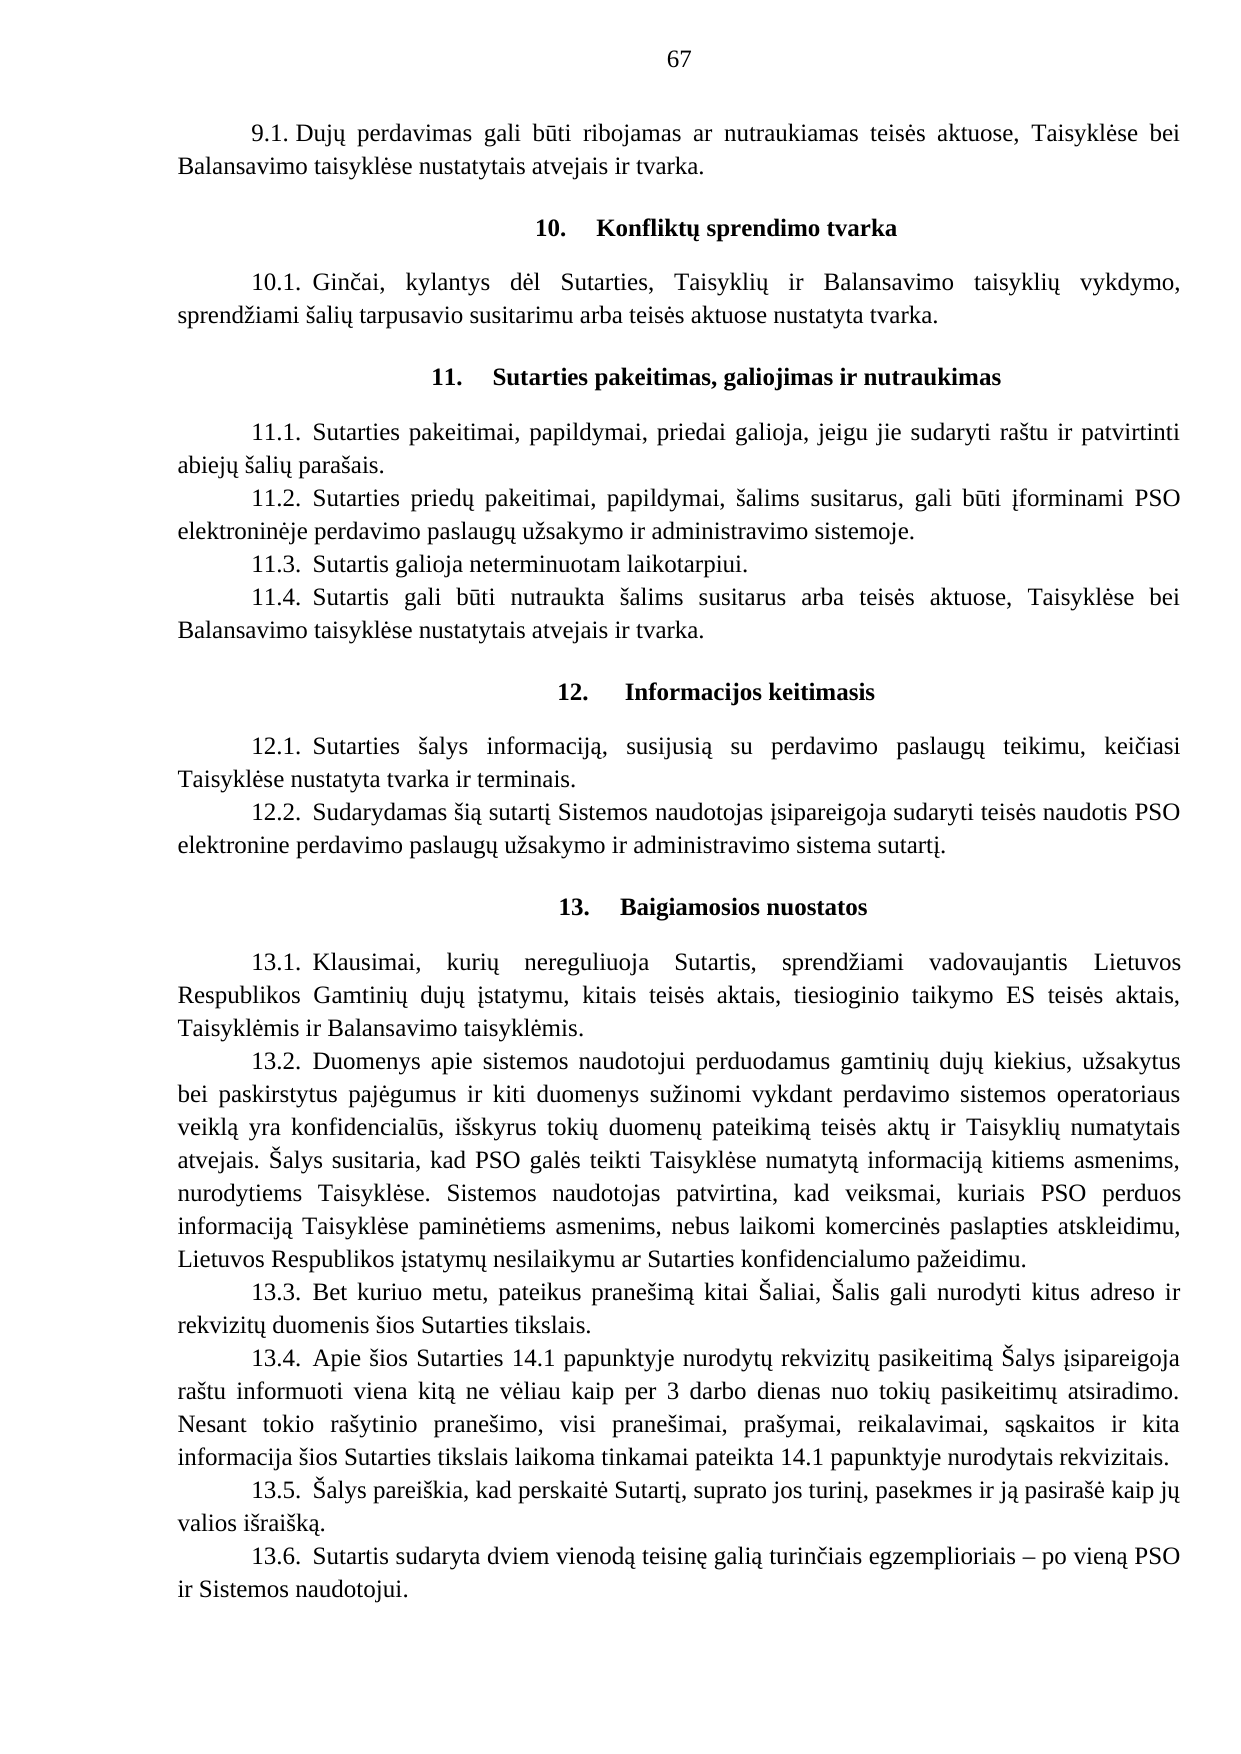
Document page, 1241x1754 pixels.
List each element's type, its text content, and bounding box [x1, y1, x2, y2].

text 13.6. Sutartis sudaryta dviem vienodą teisinę galią turinčiais egzemplioriais – po vieną PSO ir Sistemos naudotojui. [177, 1541, 1181, 1603]
text 11.1. Sutarties pakeitimai, papildymai, priedai galioja, jeigu jie sudaryti raštu ir patvirtinti abiejų šalių parašais. [177, 417, 1181, 479]
text 12.2. Sudarydamas šią sutartį Sistemos naudotojas įsipareigoja sudaryti teisės naudotis PSO elektronine perdavimo paslaugų užsakymo ir administravimo sistema sutartį. [177, 797, 1181, 859]
text 11.3. Sutartis galioja neterminuotam laikotarpiui. [177, 549, 1181, 578]
text 13.2. Duomenys apie sistemos naudotojui perduodamus gamtinių dujų kiekius, užsakytus bei paskirstytus pajėgumus ir kiti duomenys sužinomi vykdant perdavimo sistemos operatoriaus veiklą yra konfidencialūs, išskyrus tokių duomenų pateikimą teisės aktų ir Taisyklių numatytais atvejais. Šalys susitaria, kad PSO galės teikti Taisyklėse numatytą informaciją kitiems asmenims, nurodytiems Taisyklėse. Sistemos naudotojas patvirtina, kad veiksmai, kuriais PSO perduos informaciją Taisyklėse paminėtiems asmenims, nebus laikomi komercinės paslapties atskleidimu, Lietuvos Respublikos įstatymų nesilaikymu ar Sutarties konfidencialumo pažeidimu. [177, 1046, 1181, 1273]
text 13.3. Bet kuriuo metu, pateikus pranešimą kitai Šaliai, Šalis gali nurodyti kitus adreso ir rekvizitų duomenis šios Sutarties tikslais. [177, 1277, 1181, 1339]
text 13. Baigiamosios nuostatos [177, 892, 1181, 921]
text 11.4. Sutartis gali būti nutraukta šalims susitarus arba teisės aktuose, Taisyklėse bei Balansavimo taisyklėse nustatytais atvejais ir tvarka. [177, 582, 1181, 644]
text 13.1. Klausimai, kurių nereguliuoja Sutartis, sprendžiami vadovaujantis Lietuvos Respublikos Gamtinių dujų įstatymu, kitais teisės aktais, tiesioginio taikymo ES teisės aktais, Taisyklėmis ir Balansavimo taisyklėmis. [177, 947, 1181, 1042]
text 13.5. Šalys pareiškia, kad perskaitė Sutartį, suprato jos turinį, pasekmes ir ją pasirašė kaip jų valios išraišką. [177, 1475, 1181, 1537]
text 11.2. Sutarties priedų pakeitimai, papildymai, šalims susitarus, gali būti įforminami PSO elektroninėje perdavimo paslaugų užsakymo ir administravimo sistemoje. [177, 483, 1181, 545]
text 11. Sutarties pakeitimas, galiojimas ir nutraukimas [177, 362, 1181, 391]
text 9.1. Dujų perdavimas gali būti ribojamas ar nutraukiamas teisės aktuose, Taisyklėse bei Balansavimo taisyklėse nustatytais atvejais ir tvarka. [177, 118, 1181, 180]
text 12.1. Sutarties šalys informaciją, susijusią su perdavimo paslaugų teikimu, keičiasi Taisyklėse nustatyta tvarka ir terminais. [177, 731, 1181, 793]
text 12. Informacijos keitimasis [177, 677, 1181, 706]
text 13.4. Apie šios Sutarties 14.1 papunktyje nurodytų rekvizitų pasikeitimą Šalys įsipareigoja raštu informuoti viena kitą ne vėliau kaip per 3 darbo dienas nuo tokių pasikeitimų atsiradimo. Nesant tokio rašytinio pranešimo, visi pranešimai, prašymai, reikalavimai, sąskaitos ir kita informacija šios Sutarties tikslais laikoma tinkamai pateikta 14.1 papunktyje nurodytais rekvizitais. [177, 1343, 1181, 1471]
text 10. Konfliktų sprendimo tvarka [177, 213, 1181, 242]
text 10.1. Ginčai, kylantys dėl Sutarties, Taisyklių ir Balansavimo taisyklių vykdymo, sprendžiami šalių tarpusavio susitarimu arba teisės aktuose nustatyta tvarka. [177, 267, 1181, 329]
